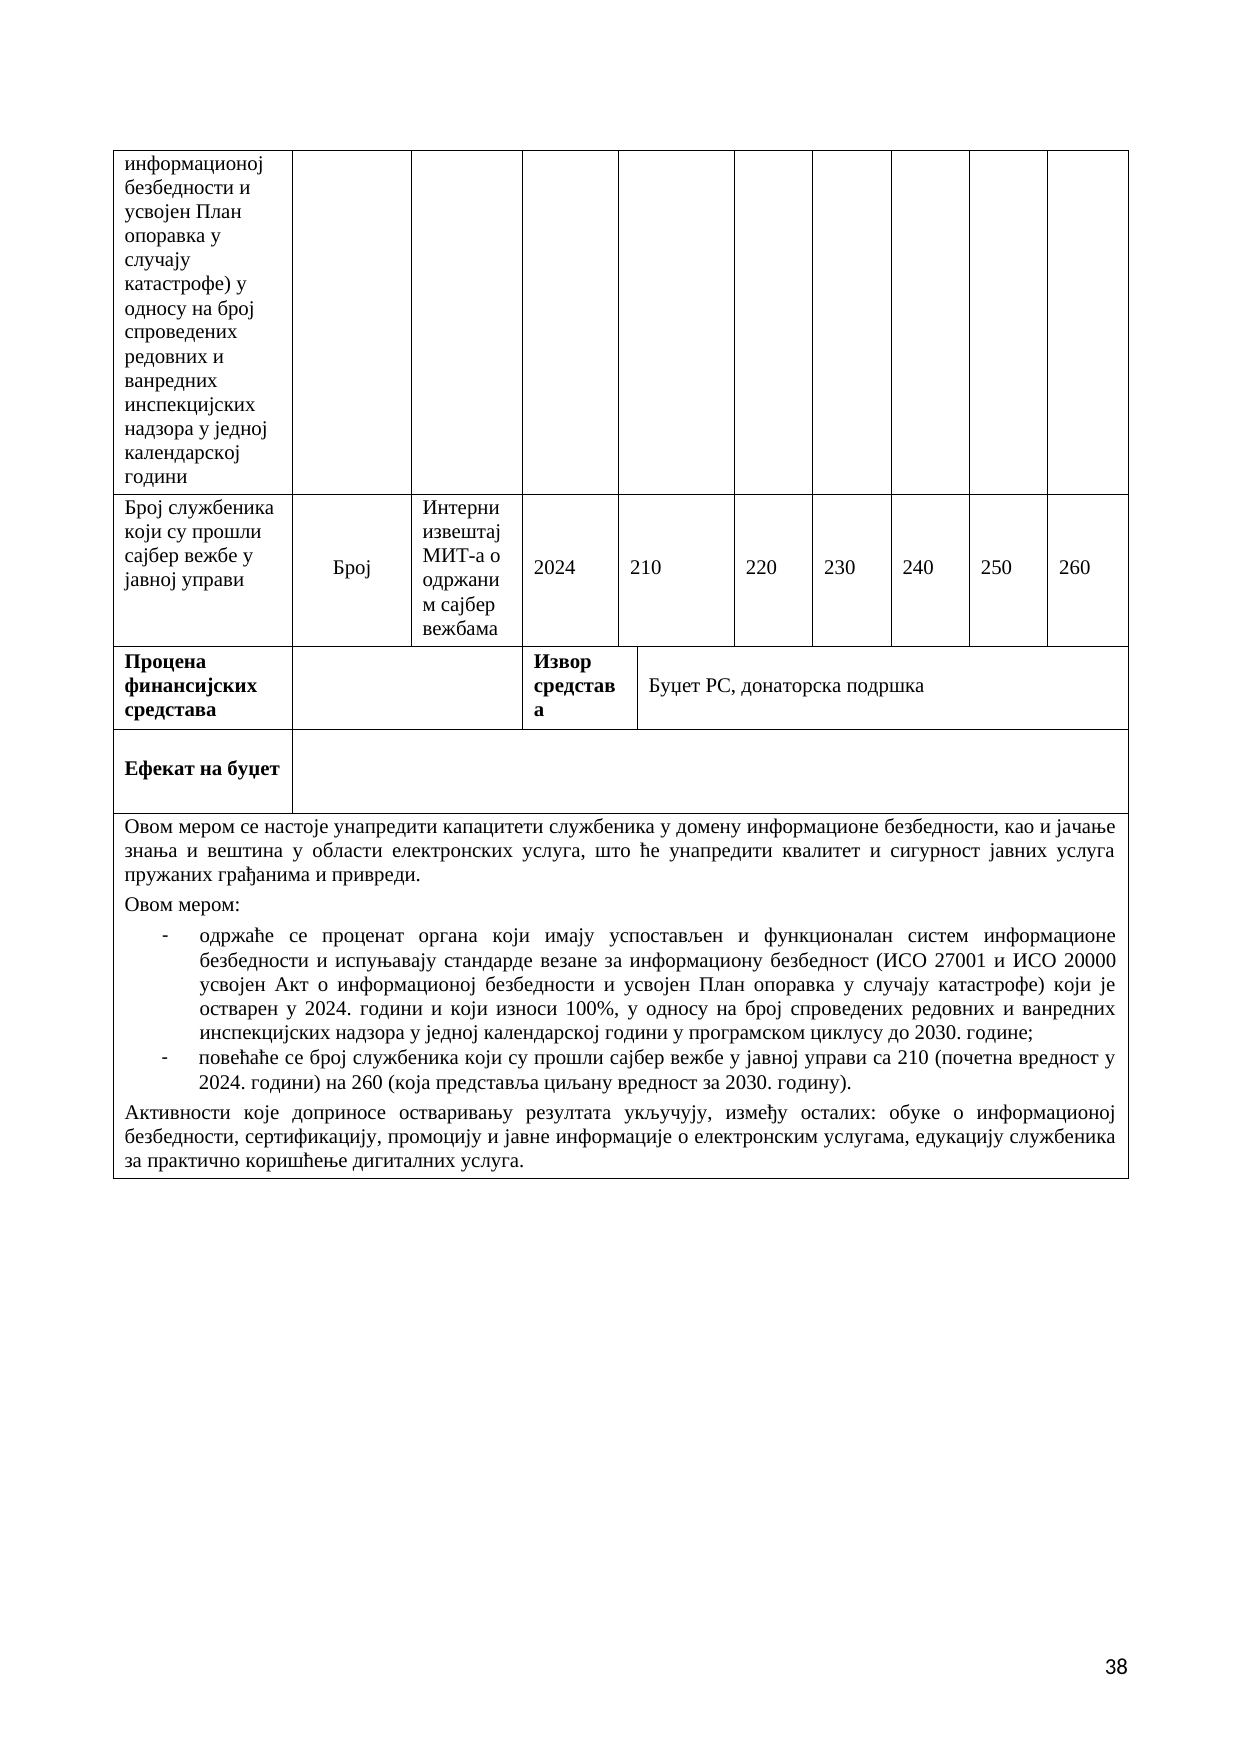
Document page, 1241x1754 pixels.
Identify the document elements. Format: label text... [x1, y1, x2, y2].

table_cell 2024 [523, 495, 618, 646]
table_cell Интерни извештај МИТ-а о одржаним сајбер вежбама [412, 495, 522, 646]
table_cell Број службеника који су прошли сајбер вежбе у јавној управи [114, 495, 292, 646]
table_cell [619, 151, 734, 494]
table_cell 210 [619, 495, 734, 646]
table_cell Овом мером се настоје унапредити капацитети службеника у домену информационе безбедности, као и јачање знања и вештина у области електронских услуга, што ће унапредити квалитет и сигурност јавних услуга пружаних грађанима и привреди. Овом мером: одржаће се проценат органа који имају успостављен и функционалан систем информационе безбедности и испуњавају стандарде везане за информациону безбедност (ИСО 27001 и ИСО 20000 усвојен Акт о информационој безбедности и усвојен План опоравка у случају катастрофе) који је остварен у 2024. години и који износи 100%, у односу на број спроведених редовних и ванредних инспекцијских надзора у једној календарској години у програмском циклусу до 2030. године; повећаће се број службеника који су прошли сајбер вежбе у јавној управи са 210 (почетна вредност у 2024. години) на 260 (која представља циљану вредност за 2030. годину). Активности које доприносе остваривању резултата укључују, између осталих: обуке о информационој безбедности, сертификацију, промоцију и јавне информације о електронским услугама, едукацију службеника за практично коришћење дигиталних услуга. [114, 814, 1128, 1178]
table_cell [735, 151, 812, 494]
table_cell Број [293, 495, 411, 646]
table_cell Ефекат на буџет [114, 730, 292, 813]
table_cell [293, 151, 411, 494]
table_cell [813, 151, 891, 494]
table_cell [1048, 151, 1128, 494]
table_cell Процена финансијских средстава [114, 647, 292, 729]
table_cell [523, 151, 618, 494]
table_cell Извор средстава [523, 647, 637, 729]
table_cell [412, 151, 522, 494]
table_cell [970, 151, 1047, 494]
table_cell [293, 730, 1128, 813]
table_cell информационој безбедности и усвојен План опоравка у случају катастрофе) у односу на број спроведених редовних и ванредних инспекцијских надзора у једној календарској години [114, 151, 292, 494]
table_cell 230 [813, 495, 891, 646]
table_cell [293, 647, 522, 729]
table_cell 250 [970, 495, 1047, 646]
table_cell 220 [735, 495, 812, 646]
table_cell Буџет РС, донаторска подршка [638, 647, 1128, 729]
table_cell [892, 151, 969, 494]
table_cell 240 [892, 495, 969, 646]
table_cell 260 [1048, 495, 1128, 646]
